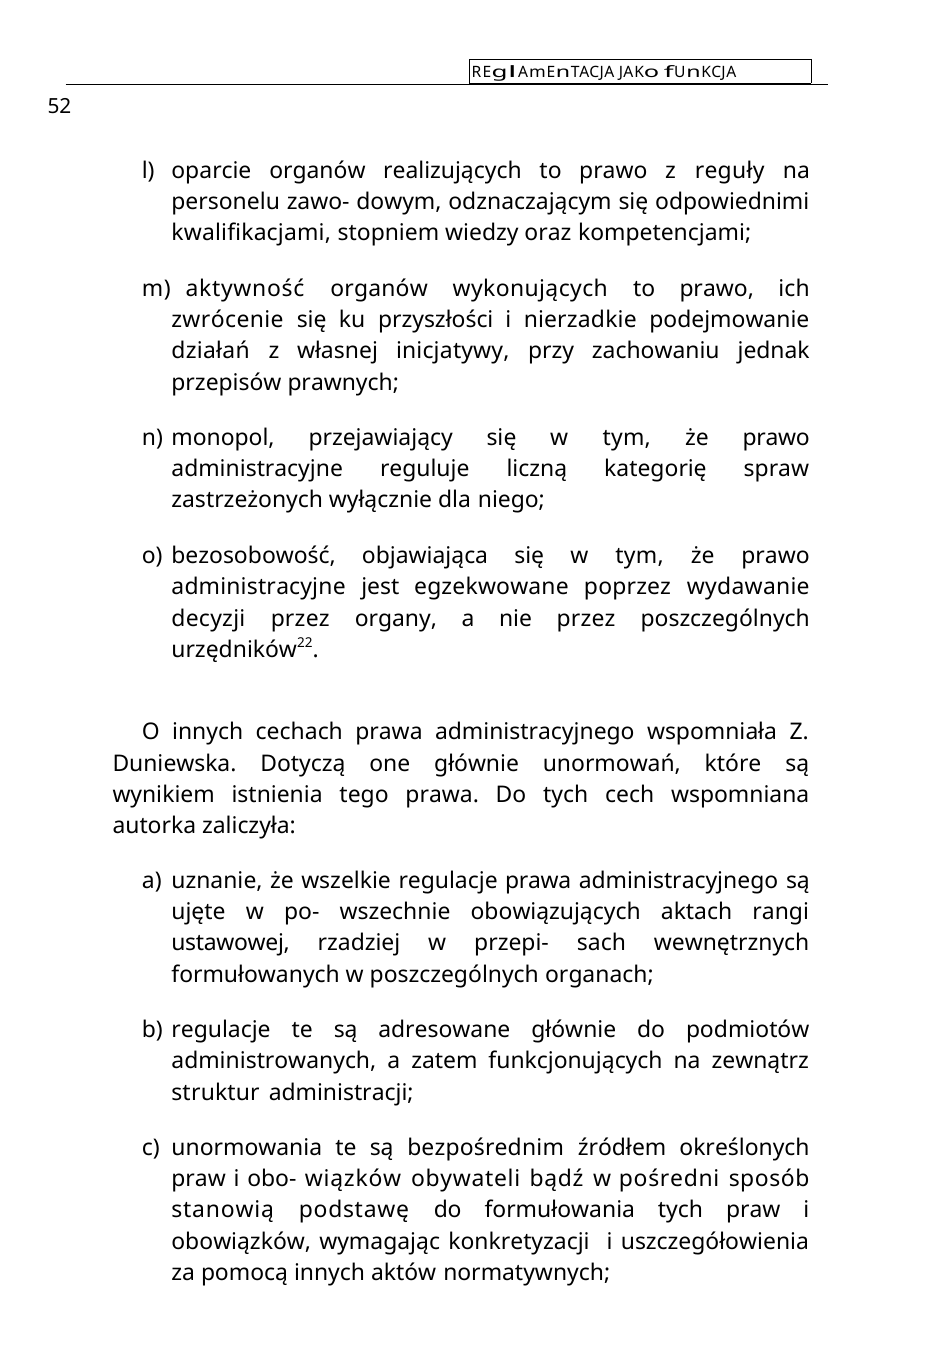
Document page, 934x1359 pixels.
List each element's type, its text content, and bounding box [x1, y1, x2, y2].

text 52 [47, 91, 821, 119]
list bezosobowość, objawiająca się w tym, że prawo administracyjne jest egzekwowane poprzez wydawanie decyzji przez organy, a nie przez poszczególnych urzędników22. [142, 539, 809, 664]
text O innych cechach prawa administracyjnego wspomniała Z. Duniewska. Dotyczą one głównie unormowań, które są wynikiem istnienia tego prawa. Do tych cech wspomniana autorka zaliczyła: [112, 715, 810, 840]
list uznanie, że wszelkie regulacje prawa administracyjnego są ujęte w po- wszechnie obowiązujących aktach rangi ustawowej, rzadziej w przepi- sach wewnętrznych formułowanych w poszczególnych organach; [142, 864, 809, 989]
list aktywność organów wykonujących to prawo, ich zwrócenie się ku przyszłości i nierzadkie podejmowanie działań z własnej inicjatywy, przy zachowaniu jednak przepisów prawnych; [142, 272, 809, 397]
list oparcie organów realizujących to prawo z reguły na personelu zawo- dowym, odznaczającym się odpowiednimi kwalifikacjami, stopniem wiedzy oraz kompetencjami; [142, 154, 810, 247]
list unormowania te są bezpośrednim źródłem określonych praw i obo- wiązków obywateli bądź w pośredni sposób stanowią podstawę do formułowania tych praw i obowiązków, wymagając konkretyzacji i uszczegółowienia za pomocą innych aktów normatywnych; [142, 1131, 810, 1287]
list monopol, przejawiający się w tym, że prawo administracyjne reguluje liczną kategorię spraw zastrzeżonych wyłącznie dla niego; [142, 421, 809, 515]
list regulacje te są adresowane głównie do podmiotów administrowanych, a zatem funkcjonujących na zewnątrz struktur administracji; [142, 1013, 809, 1107]
